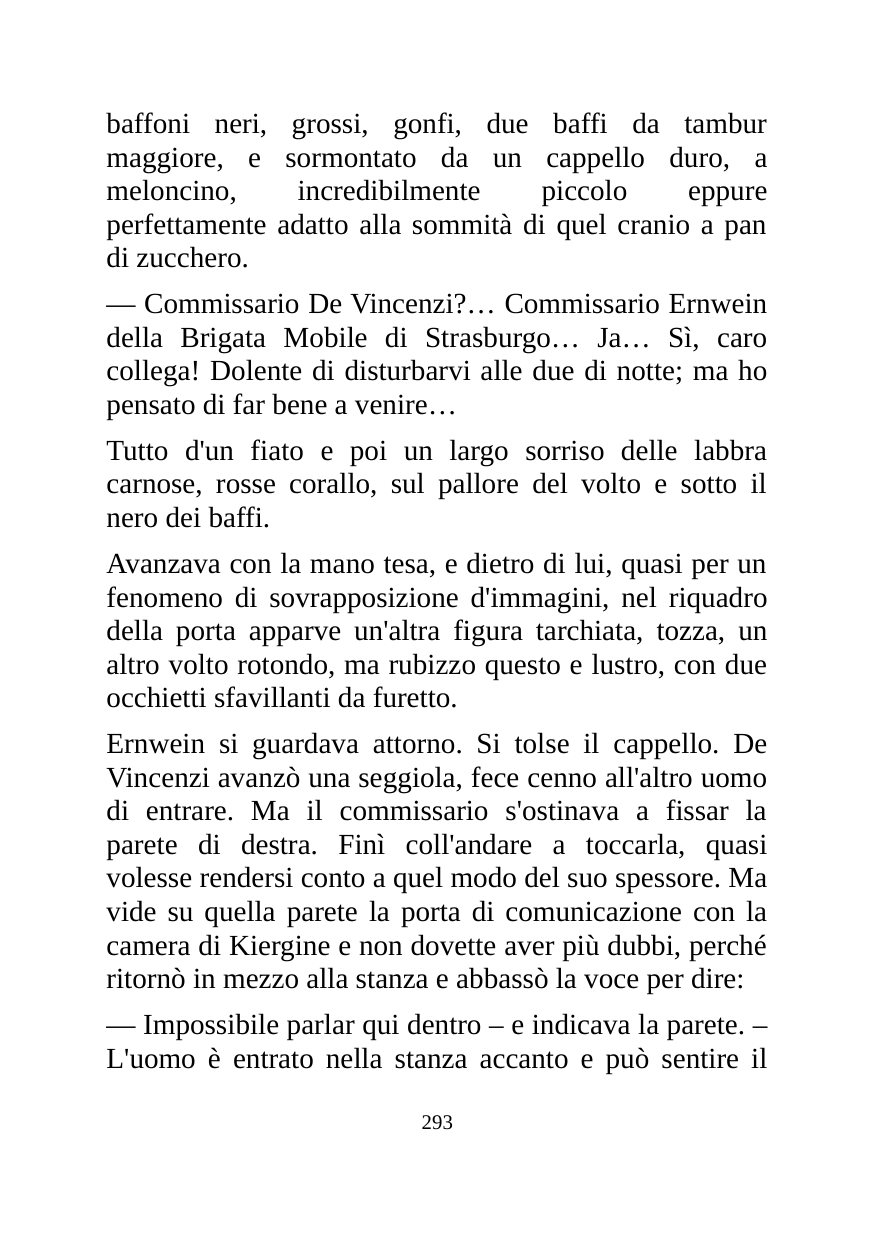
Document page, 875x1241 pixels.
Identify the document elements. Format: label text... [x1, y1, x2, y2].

text baffoni neri, grossi, gonfi, due baffi da tambur maggiore, e sormontato da un cappello duro, a meloncino, incredibilmente piccolo eppure perfettamente adatto alla sommità di quel cranio a pan di zucchero. [106, 106, 768, 274]
text Ernwein si guardava attorno. Si tolse il cappello. De Vincenzi avanzò una seggiola, fece cenno all'altro uomo di entrare. Ma il commissario s'ostinava a fissar la parete di destra. Finì coll'andare a toccarla, quasi volesse rendersi conto a quel modo del suo spessore. Ma vide su quella parete la porta di comunicazione con la camera di Kiergine e non dovette aver più dubbi, perché ritornò in mezzo alla stanza e abbassò la voce per dire: [106, 726, 768, 995]
text Avanzava con la mano tesa, e dietro di lui, quasi per un fenomeno di sovrapposizione d'immagini, nel riquadro della porta apparve un'altra figura tarchiata, tozza, un altro volto rotondo, ma rubizzo questo e lustro, con due occhietti sfavillanti da furetto. [106, 546, 768, 714]
text — Impossibile parlar qui dentro – e indicava la parete. – L'uomo è entrato nella stanza accanto e può sentire il [106, 1007, 768, 1074]
text — Commissario De Vincenzi?… Commissario Ernwein della Brigata Mobile di Strasburgo… Ja… Sì, caro collega! Dolente di disturbarvi alle due di notte; ma ho pensato di far bene a venire… [106, 286, 768, 421]
text Tutto d'un fiato e poi un largo sorriso delle labbra carnose, rosse corallo, sul pallore del volto e sotto il nero dei baffi. [106, 433, 768, 534]
